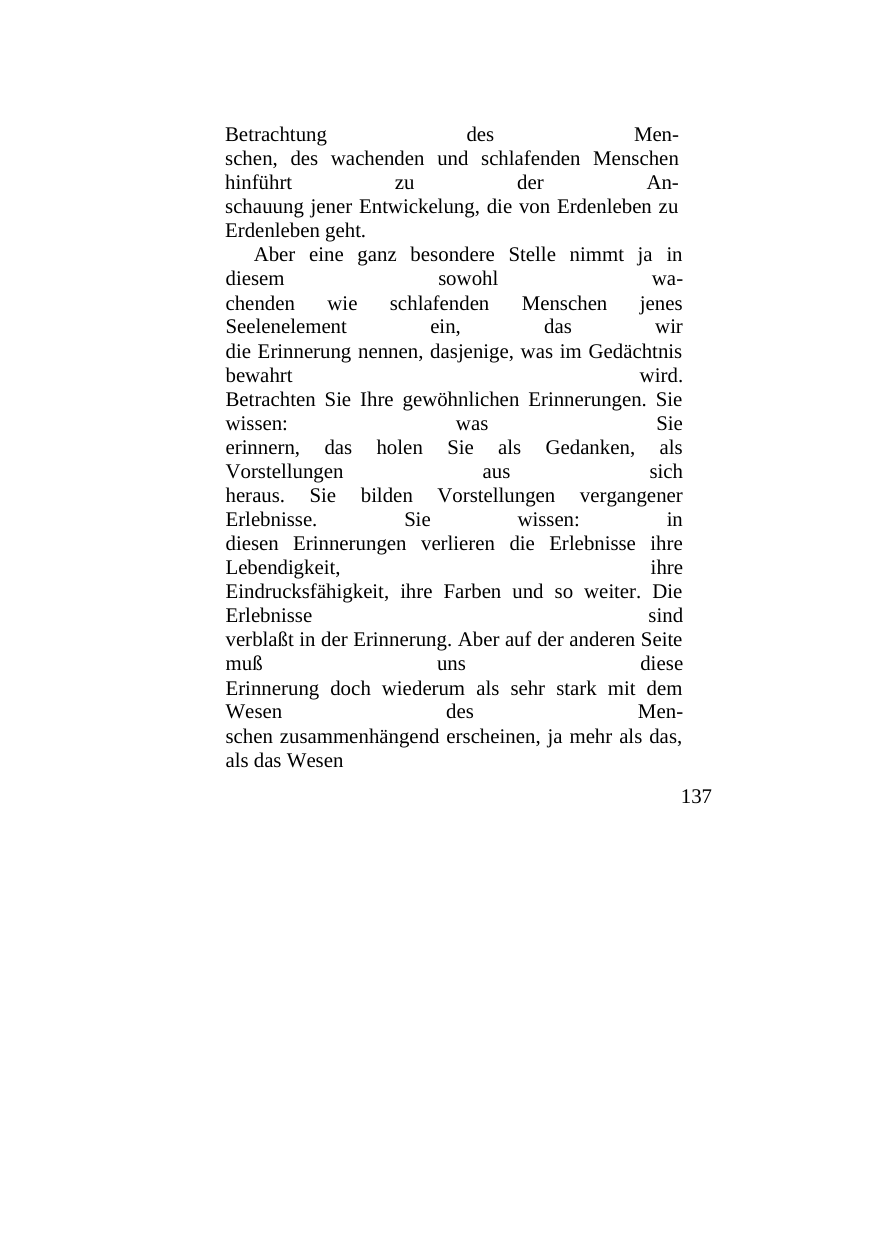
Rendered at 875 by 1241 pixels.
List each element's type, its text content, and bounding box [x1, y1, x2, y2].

text Betrachtung des Men- schen, des wachenden und schlafenden Menschen hinführt zu der An- schauung jener Entwickelung, die von Erdenleben zu Erdenleben geht. [225, 122, 679, 242]
text 137 [681, 784, 811, 808]
text Aber eine ganz besondere Stelle nimmt ja in diesem sowohl wa- chenden wie schlafenden Menschen jenes Seelenelement ein, das wir die Erinnerung nennen, dasjenige, was im Gedächtnis bewahrt wird. Betrachten Sie Ihre gewöhnlichen Erinnerungen. Sie wissen: was Sie erinnern, das holen Sie als Gedanken, als Vorstellungen aus sich heraus. Sie bilden Vorstellungen vergangener Erlebnisse. Sie wissen: in diesen Erinnerungen verlieren die Erlebnisse ihre Lebendigkeit, ihre Eindrucksfähigkeit, ihre Farben und so weiter. Die Erlebnisse sind verblaßt in der Erinnerung. Aber auf der anderen Seite muß uns diese Erinnerung doch wiederum als sehr stark mit dem Wesen des Men- schen zusammenhängend erscheinen, ja mehr als das, als das Wesen [225, 242, 683, 772]
